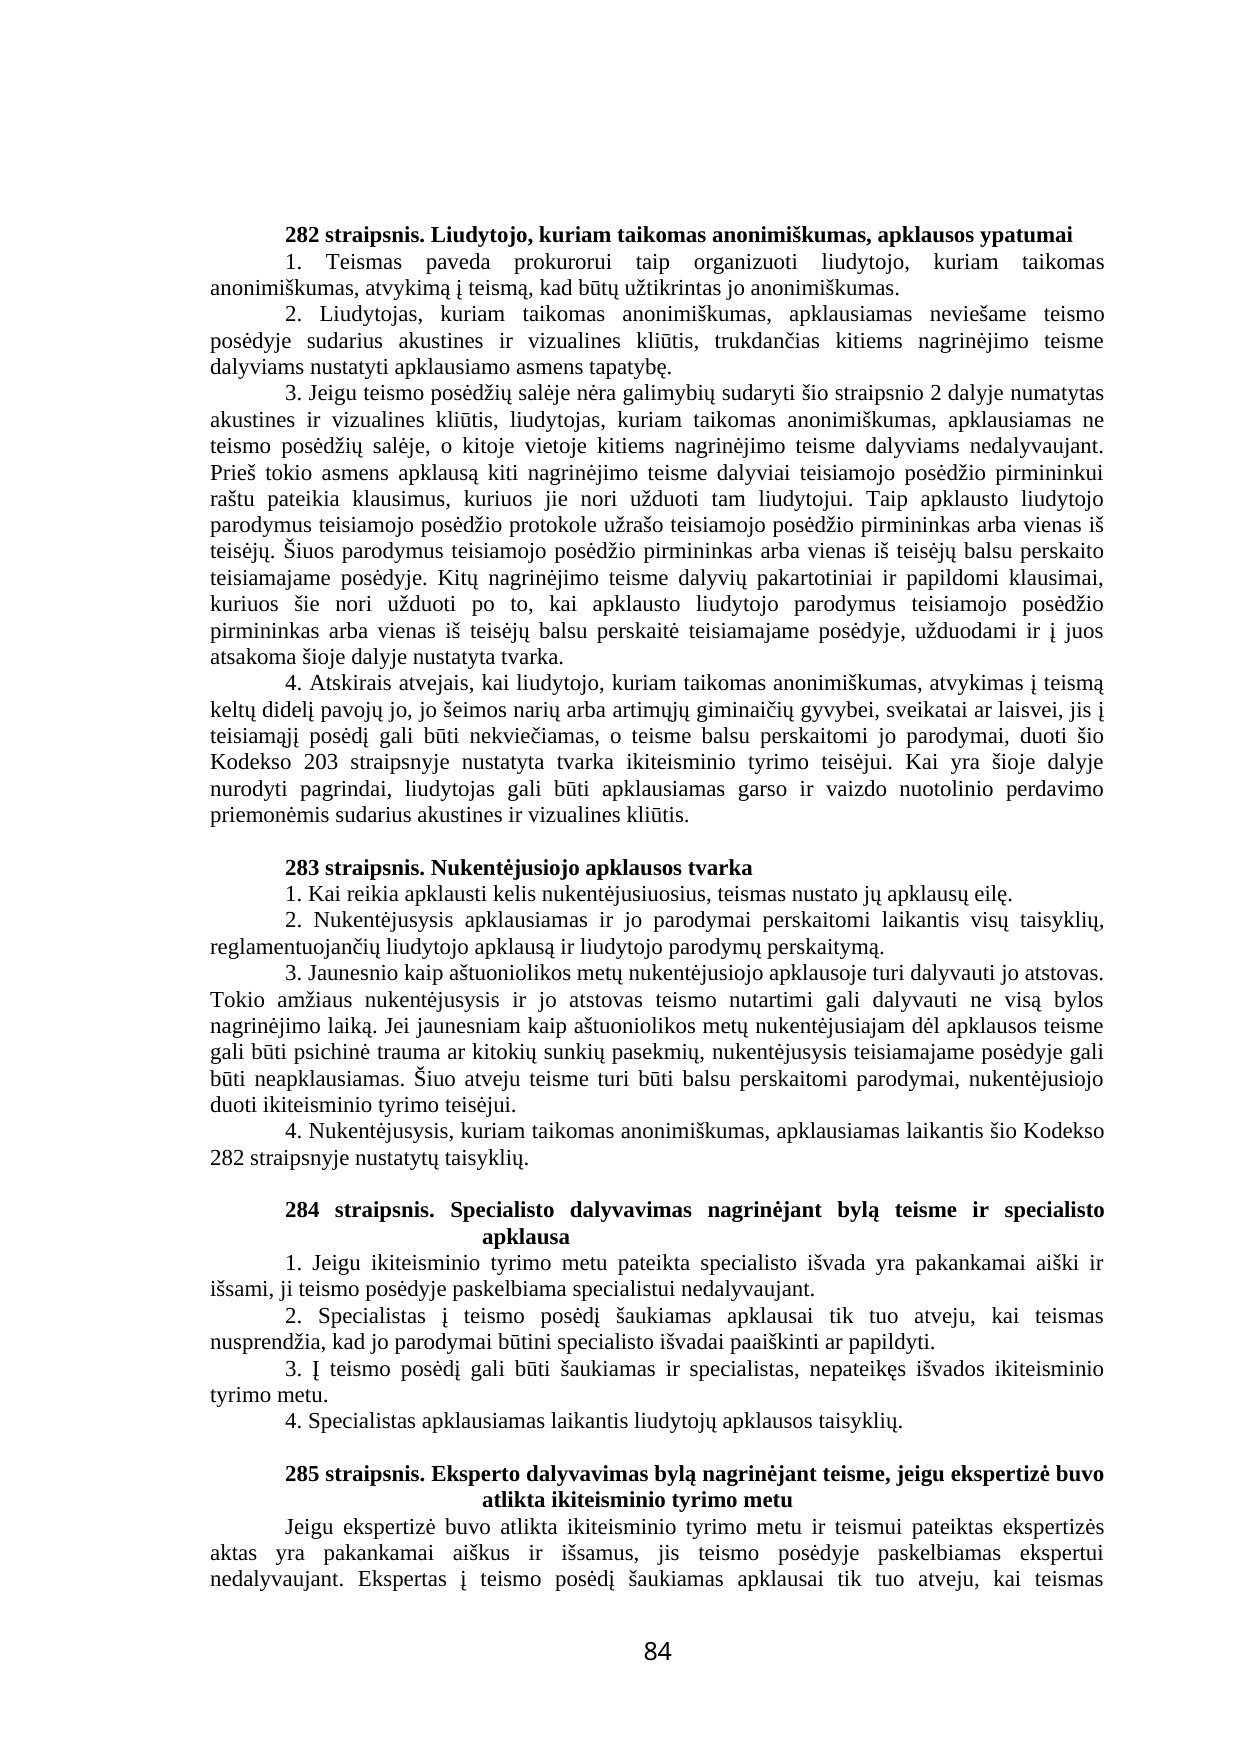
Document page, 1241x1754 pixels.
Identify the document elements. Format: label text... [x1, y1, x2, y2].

text 4. Specialistas apklausiamas laikantis liudytojų apklausos taisyklių. [210, 1407, 1106, 1434]
text 282 straipsnis. Liudytojo, kuriam taikomas anonimiškumas, apklausos ypatumai [285, 221, 1106, 248]
text 1. Kai reikia apklausti kelis nukentėjusiuosius, teismas nustato jų apklausų eilę. [210, 880, 1106, 907]
text 2. Nukentėjusysis apklausiamas ir jo parodymai perskaitomi laikantis visų taisyklių, reglamentuojančių liudytojo apklausą ir liudytojo parodymų perskaitymą. [210, 907, 1106, 959]
text 2. Liudytojas, kuriam taikomas anonimiškumas, apklausiamas neviešame teismo posėdyje sudarius akustines ir vizualines kliūtis, trukdančias kitiems nagrinėjimo teisme dalyviams nustatyti apklausiamo asmens tapatybę. [210, 300, 1106, 379]
text 3. Jeigu teismo posėdžių salėje nėra galimybių sudaryti šio straipsnio 2 dalyje numatytas akustines ir vizualines kliūtis, liudytojas, kuriam taikomas anonimiškumas, apklausiamas ne teismo posėdžių salėje, o kitoje vietoje kitiems nagrinėjimo teisme dalyviams nedalyvaujant. Prieš tokio asmens apklausą kiti nagrinėjimo teisme dalyviai teisiamojo posėdžio pirmininkui raštu pateikia klausimus, kuriuos jie nori užduoti tam liudytojui. Taip apklausto liudytojo parodymus teisiamojo posėdžio protokole užrašo teisiamojo posėdžio pirmininkas arba vienas iš teisėjų. Šiuos parodymus teisiamojo posėdžio pirmininkas arba vienas iš teisėjų balsu perskaito teisiamajame posėdyje. Kitų nagrinėjimo teisme dalyvių pakartotiniai ir papildomi klausimai, kuriuos šie nori užduoti po to, kai apklausto liudytojo parodymus teisiamojo posėdžio pirmininkas arba vienas iš teisėjų balsu perskaitė teisiamajame posėdyje, užduodami ir į juos atsakoma šioje dalyje nustatyta tvarka. [210, 379, 1106, 669]
text 2. Specialistas į teismo posėdį šaukiamas apklausai tik tuo atveju, kai teismas nusprendžia, kad jo parodymai būtini specialisto išvadai paaiškinti ar papildyti. [210, 1302, 1106, 1354]
text Jeigu ekspertizė buvo atlikta ikiteisminio tyrimo metu ir teismui pateiktas ekspertizės aktas yra pakankamai aiškus ir išsamus, jis teismo posėdyje paskelbiamas ekspertui nedalyvaujant. Ekspertas į teismo posėdį šaukiamas apklausai tik tuo atveju, kai teismas [210, 1513, 1106, 1592]
text 1. Teismas paveda prokurorui taip organizuoti liudytojo, kuriam taikomas anonimiškumas, atvykimą į teismą, kad būtų užtikrintas jo anonimiškumas. [210, 248, 1106, 300]
text 3. Į teismo posėdį gali būti šaukiamas ir specialistas, nepateikęs išvados ikiteisminio tyrimo metu. [210, 1354, 1106, 1407]
text 4. Nukentėjusysis, kuriam taikomas anonimiškumas, apklausiamas laikantis šio Kodekso 282 straipsnyje nustatytų taisyklių. [210, 1117, 1106, 1170]
text 285 straipsnis. Eksperto dalyvavimas bylą nagrinėjant teisme, jeigu ekspertizė buvo atlikta ikiteisminio tyrimo metu [285, 1460, 1106, 1513]
text 4. Atskirais atvejais, kai liudytojo, kuriam taikomas anonimiškumas, atvykimas į teismą keltų didelį pavojų jo, jo šeimos narių arba artimųjų giminaičių gyvybei, sveikatai ar laisvei, jis į teisiamąjį posėdį gali būti nekviečiamas, o teisme balsu perskaitomi jo parodymai, duoti šio Kodekso 203 straipsnyje nustatyta tvarka ikiteisminio tyrimo teisėjui. Kai yra šioje dalyje nurodyti pagrindai, liudytojas gali būti apklausiamas garso ir vaizdo nuotolinio perdavimo priemonėmis sudarius akustines ir vizualines kliūtis. [210, 669, 1106, 827]
text 1. Jeigu ikiteisminio tyrimo metu pateikta specialisto išvada yra pakankamai aiški ir išsami, ji teismo posėdyje paskelbiama specialistui nedalyvaujant. [210, 1249, 1106, 1302]
text 283 straipsnis. Nukentėjusiojo apklausos tvarka [210, 854, 1106, 880]
text 284 straipsnis. Specialisto dalyvavimas nagrinėjant bylą teisme ir specialisto apklausa [285, 1196, 1106, 1249]
text 3. Jaunesnio kaip aštuoniolikos metų nukentėjusiojo apklausoje turi dalyvauti jo atstovas. Tokio amžiaus nukentėjusysis ir jo atstovas teismo nutartimi gali dalyvauti ne visą bylos nagrinėjimo laiką. Jei jaunesniam kaip aštuoniolikos metų nukentėjusiajam dėl apklausos teisme gali būti psichinė trauma ar kitokių sunkių pasekmių, nukentėjusysis teisiamajame posėdyje gali būti neapklausiamas. Šiuo atveju teisme turi būti balsu perskaitomi parodymai, nukentėjusiojo duoti ikiteisminio tyrimo teisėjui. [210, 959, 1106, 1117]
